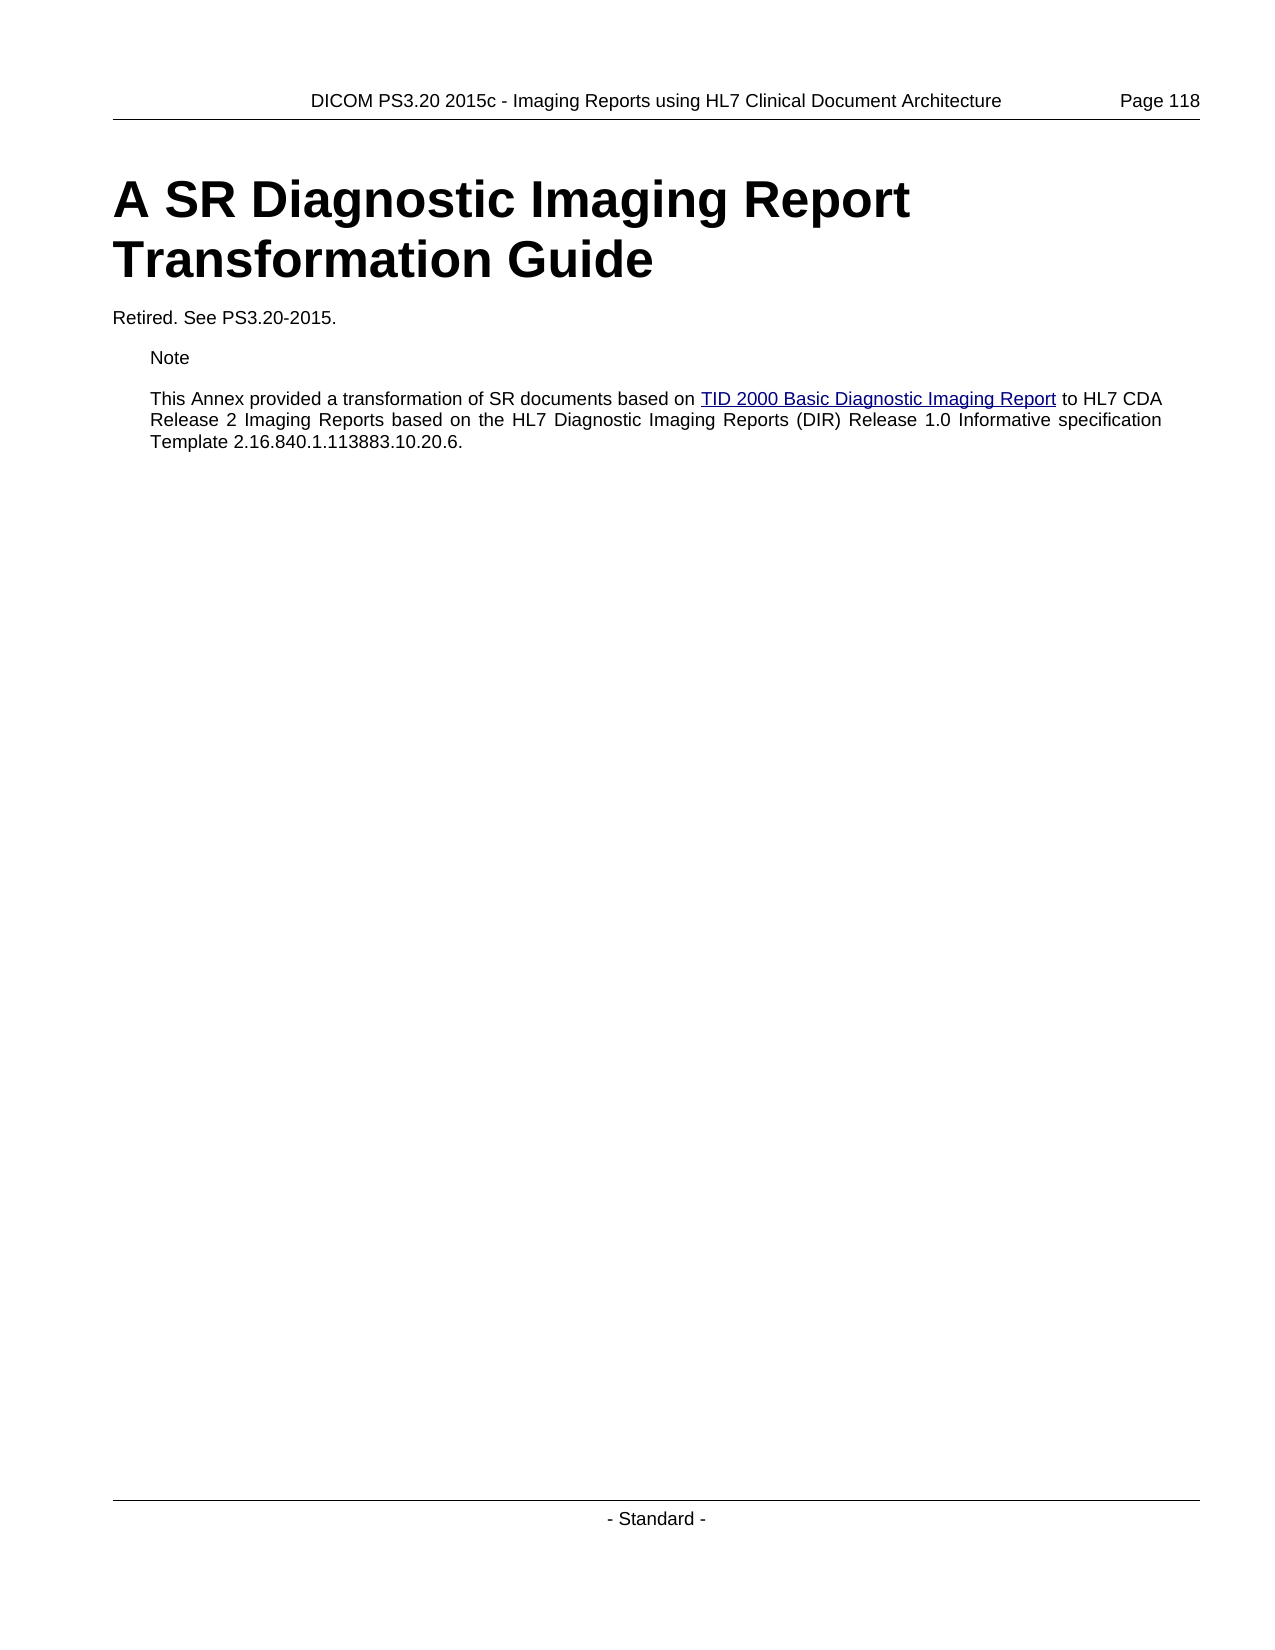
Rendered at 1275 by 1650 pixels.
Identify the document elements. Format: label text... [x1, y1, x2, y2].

text Note [150, 347, 1162, 368]
text This Annex provided a transformation of SR documents based on TID 2000 Basic Diagnostic Imaging Report to HL7 CDA Release 2 Imaging Reports based on the HL7 Diagnostic Imaging Reports (DIR) Release 1.0 Informative specification Template 2.16.840.1.113883.10.20.6. [150, 387, 1162, 452]
text Retired. See PS3.20-2015. [112, 307, 1200, 328]
text A SR Diagnostic Imaging Report Transformation Guide [112, 169, 1200, 288]
